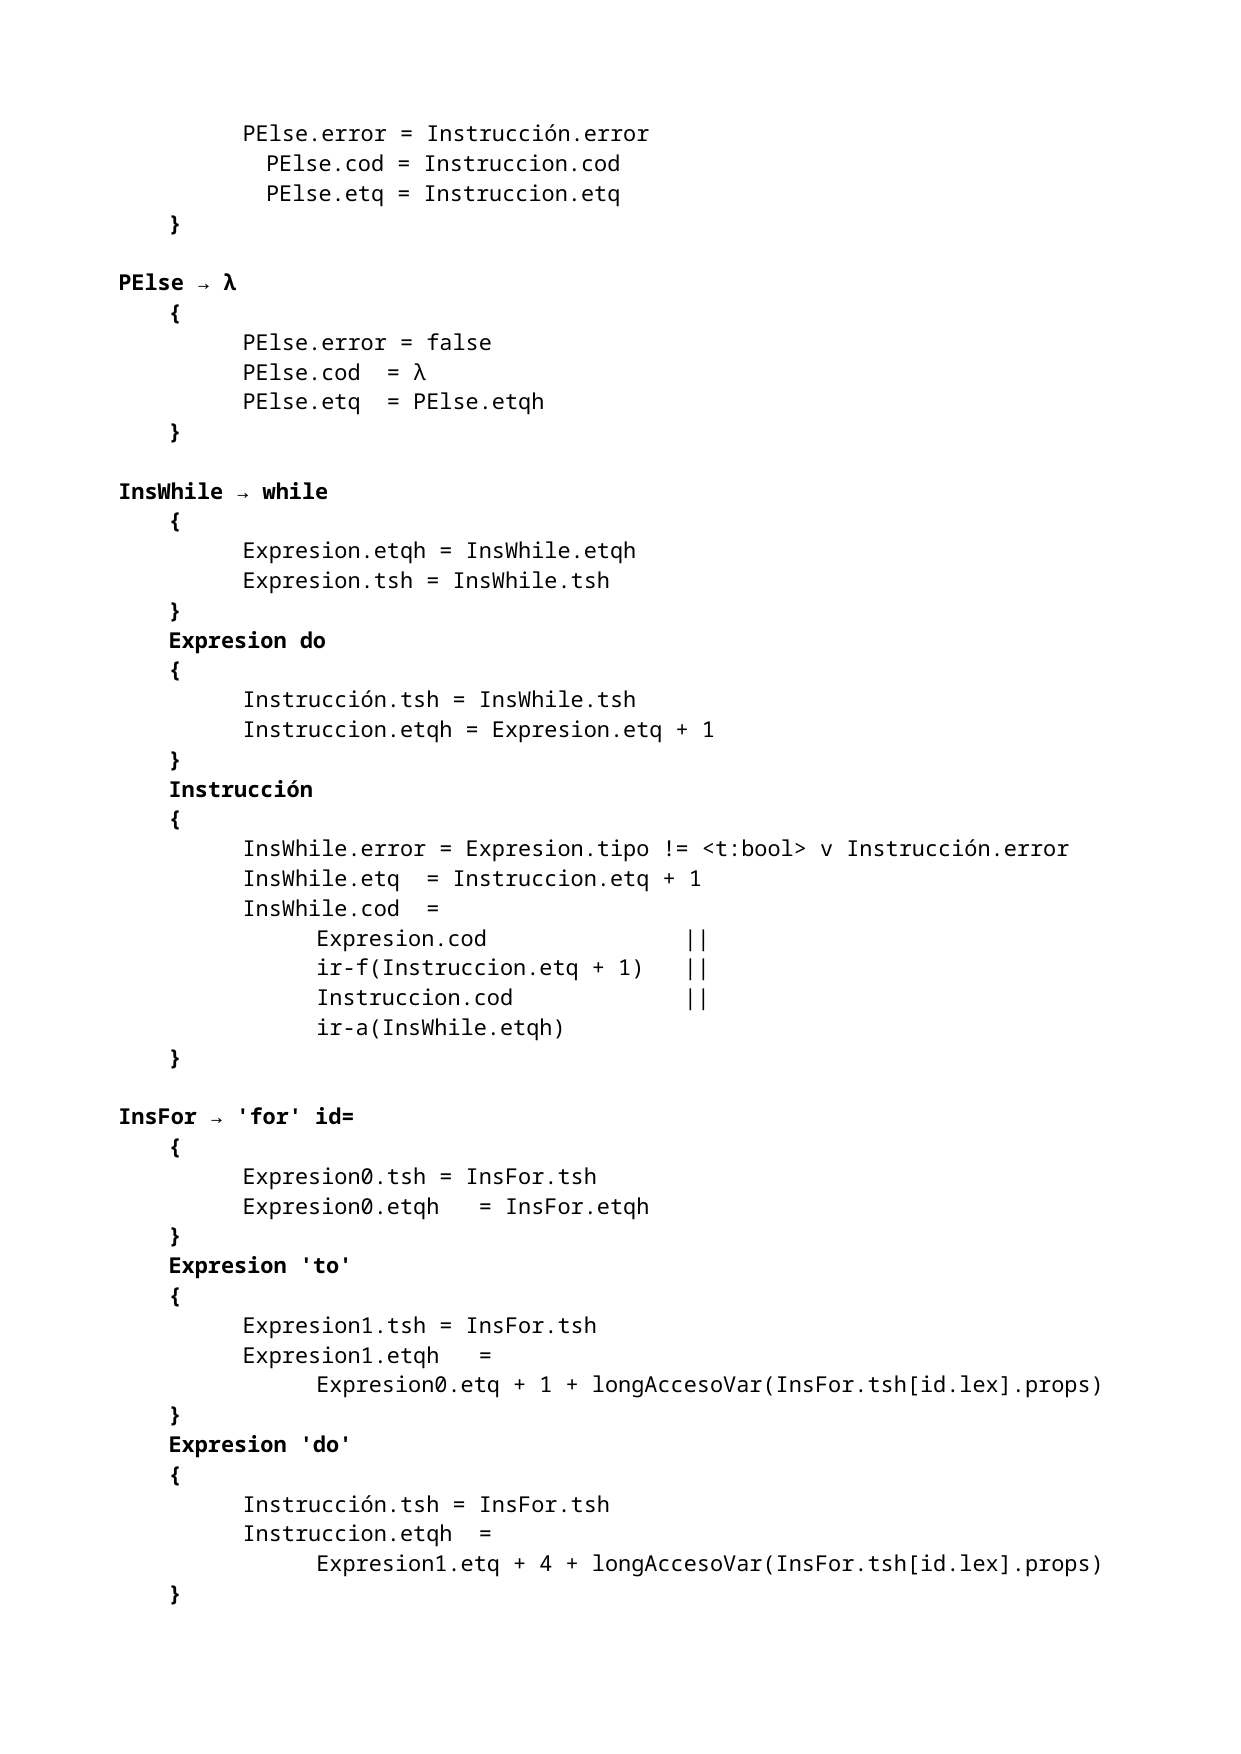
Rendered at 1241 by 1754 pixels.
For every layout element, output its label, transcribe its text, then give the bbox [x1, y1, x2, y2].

text InsWhile.error = Expresion.tipo != <t:bool> v Instrucción.error [168, 833, 1122, 863]
text Expresion1.etqh = [168, 1339, 1122, 1369]
text { [168, 1459, 1122, 1488]
text Expresion1.etq + 4 + longAccesoVar(InsFor.tsh[id.lex].props) [168, 1548, 1122, 1578]
text InsWhile.etq = Instruccion.etq + 1 [168, 863, 1122, 893]
text { [168, 1280, 1122, 1310]
text } [168, 1578, 1122, 1608]
text Instrucción.tsh = InsFor.tsh [168, 1488, 1122, 1518]
text PElse.cod = λ [168, 356, 1122, 386]
text PElse.cod = Instruccion.cod [118, 148, 1122, 178]
text Expresion.etqh = InsWhile.etqh [168, 535, 1122, 565]
text PElse → λ [118, 267, 1122, 297]
text { [168, 505, 1122, 535]
text Instrucción [168, 773, 1122, 803]
text ir-a(InsWhile.etqh) [168, 1012, 1122, 1042]
text InsWhile.cod = [168, 893, 1122, 922]
text } [168, 1399, 1122, 1429]
text } [168, 207, 1122, 237]
text PElse.error = false [168, 327, 1122, 356]
text } [168, 595, 1122, 624]
text } [168, 1042, 1122, 1071]
text InsWhile → while [118, 476, 1122, 505]
text Expresion.cod || [168, 922, 1122, 952]
text Instruccion.etqh = Expresion.etq + 1 [168, 714, 1122, 744]
text PElse.etq = PElse.etqh [168, 386, 1122, 416]
text { [168, 654, 1122, 684]
text { [168, 1131, 1122, 1161]
text PElse.error = Instrucción.error [168, 118, 1122, 148]
text { [168, 297, 1122, 327]
text } [168, 416, 1122, 446]
text ir-f(Instruccion.etq + 1) || [168, 952, 1122, 982]
text Expresion0.tsh = InsFor.tsh [168, 1161, 1122, 1191]
text } [168, 1220, 1122, 1250]
text Expresion1.tsh = InsFor.tsh [168, 1310, 1122, 1339]
text PElse.etq = Instruccion.etq [118, 178, 1122, 207]
text Instruccion.etqh = [168, 1518, 1122, 1548]
text { [168, 803, 1122, 833]
text Expresion.tsh = InsWhile.tsh [168, 565, 1122, 595]
text Expresion 'to' [168, 1250, 1122, 1280]
text Expresion do [168, 624, 1122, 654]
text Expresion 'do' [168, 1429, 1122, 1459]
text Instrucción.tsh = InsWhile.tsh [168, 684, 1122, 714]
text Expresion0.etq + 1 + longAccesoVar(InsFor.tsh[id.lex].props) [168, 1369, 1122, 1399]
text Instruccion.cod || [168, 982, 1122, 1012]
text Expresion0.etqh = InsFor.etqh [168, 1191, 1122, 1220]
text InsFor → 'for' id= [118, 1101, 1122, 1131]
text } [168, 744, 1122, 773]
